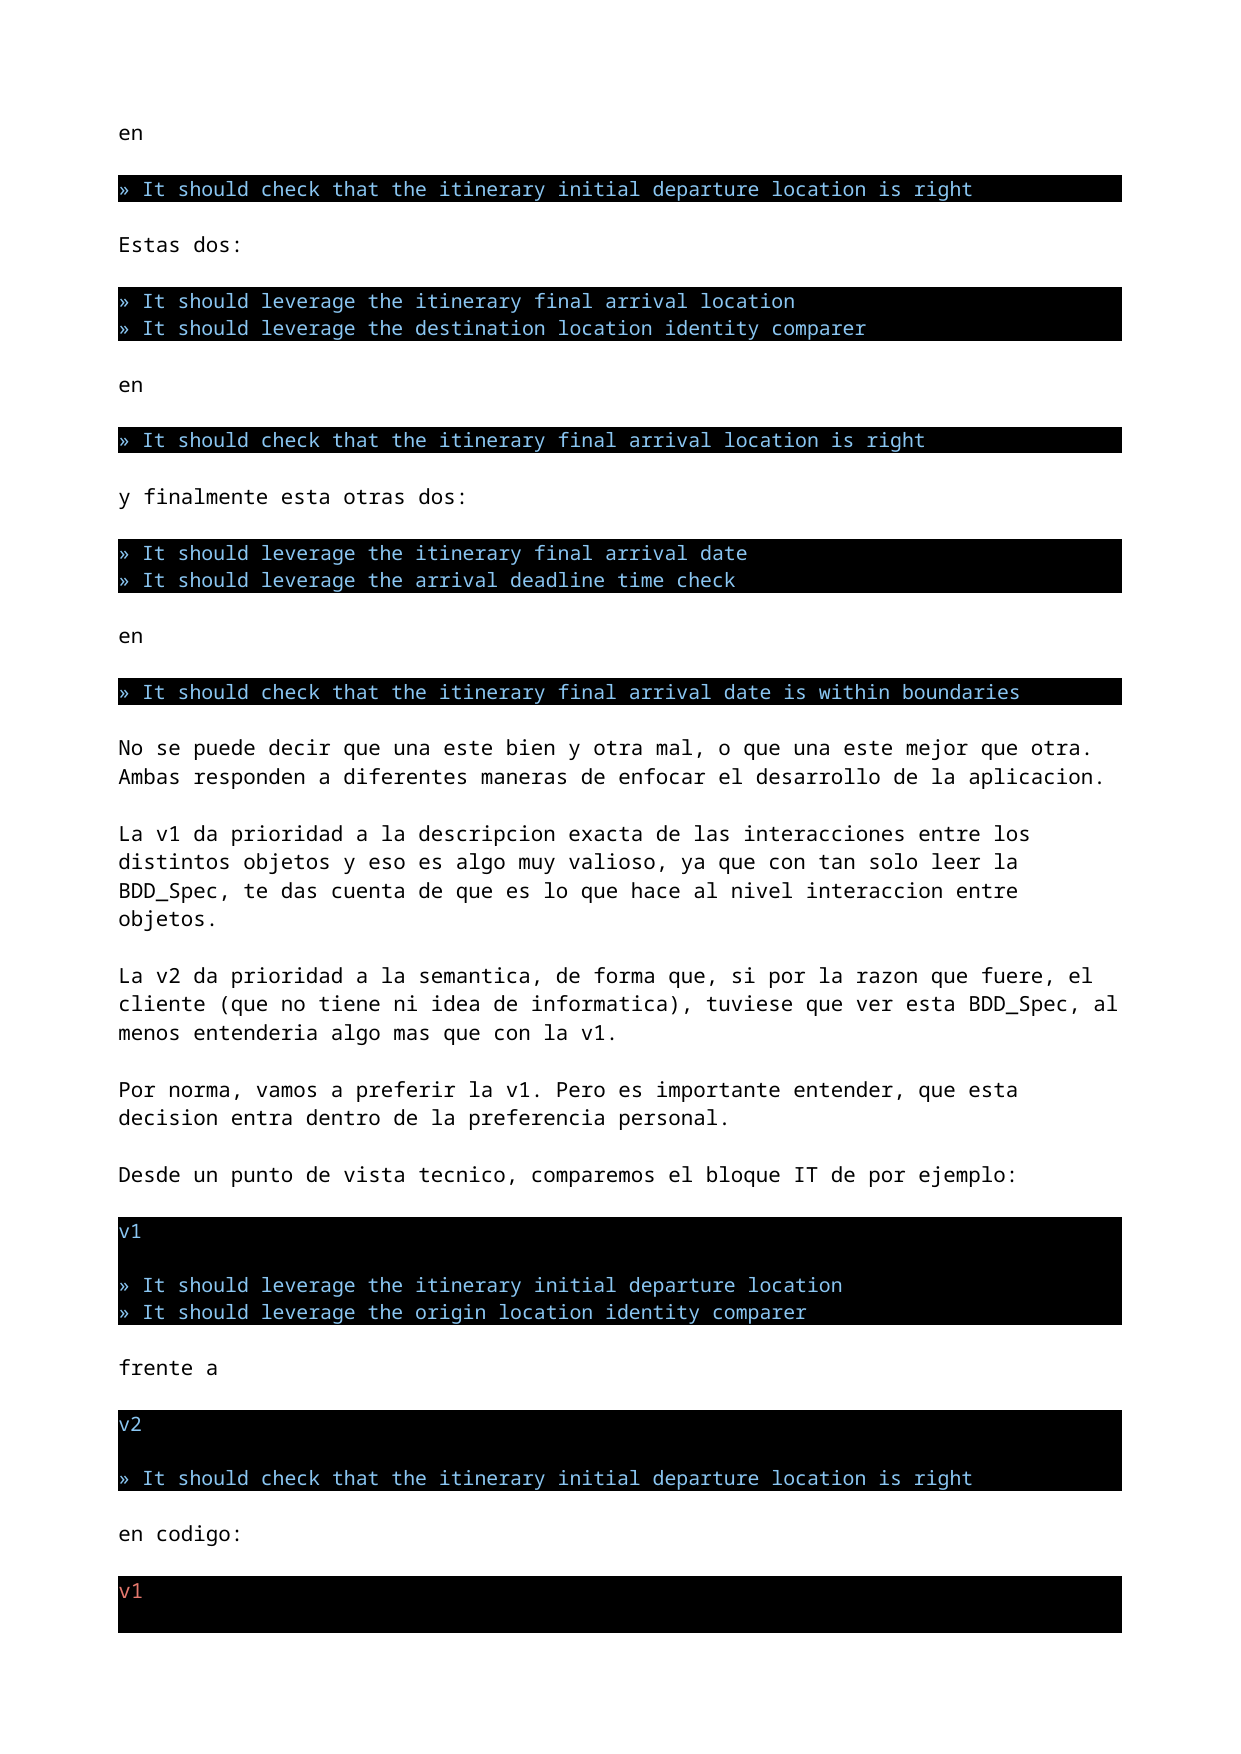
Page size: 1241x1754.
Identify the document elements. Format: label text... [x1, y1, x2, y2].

text en [118, 118, 1122, 147]
text » It should check that the itinerary initial departure location is right [118, 1464, 1122, 1491]
text v2 [118, 1410, 1122, 1437]
text Por norma, vamos a preferir la v1. Pero es importante entender, que esta decision entra dentro de la preferencia personal. [118, 1075, 1122, 1132]
text en codigo: [118, 1519, 1122, 1548]
text La v1 da prioridad a la descripcion exacta de las interacciones entre los distintos objetos y eso es algo muy valioso, ya que con tan solo leer la BDD_Spec, te das cuenta de que es lo que hace al nivel interaccion entre objetos. [118, 819, 1122, 933]
text » It should check that the itinerary final arrival date is within boundaries [118, 678, 1122, 705]
text » It should leverage the itinerary final arrival date [118, 539, 1122, 566]
text en [118, 370, 1122, 398]
text No se puede decir que una este bien y otra mal, o que una este mejor que otra. Ambas responden a diferentes maneras de enfocar el desarrollo de la aplicacion. [118, 733, 1122, 790]
text Desde un punto de vista tecnico, comparemos el bloque IT de por ejemplo: [118, 1160, 1122, 1188]
text » It should check that the itinerary final arrival location is right [118, 427, 1122, 453]
text » It should leverage the itinerary final arrival location [118, 287, 1122, 314]
text » It should leverage the arrival deadline time check [118, 566, 1122, 593]
text frente a [118, 1353, 1122, 1382]
text v1 [118, 1576, 1122, 1605]
text » It should check that the itinerary initial departure location is right [118, 175, 1122, 202]
text Estas dos: [118, 230, 1122, 259]
text La v2 da prioridad a la semantica, de forma que, si por la razon que fuere, el cliente (que no tiene ni idea de informatica), tuviese que ver esta BDD_Spec, al menos entenderia algo mas que con la v1. [118, 961, 1122, 1046]
text y finalmente esta otras dos: [118, 482, 1122, 510]
text en [118, 621, 1122, 650]
text » It should leverage the destination location identity comparer [118, 314, 1122, 341]
text » It should leverage the itinerary initial departure location [118, 1271, 1122, 1298]
text v1 [118, 1217, 1122, 1244]
text » It should leverage the origin location identity comparer [118, 1298, 1122, 1325]
